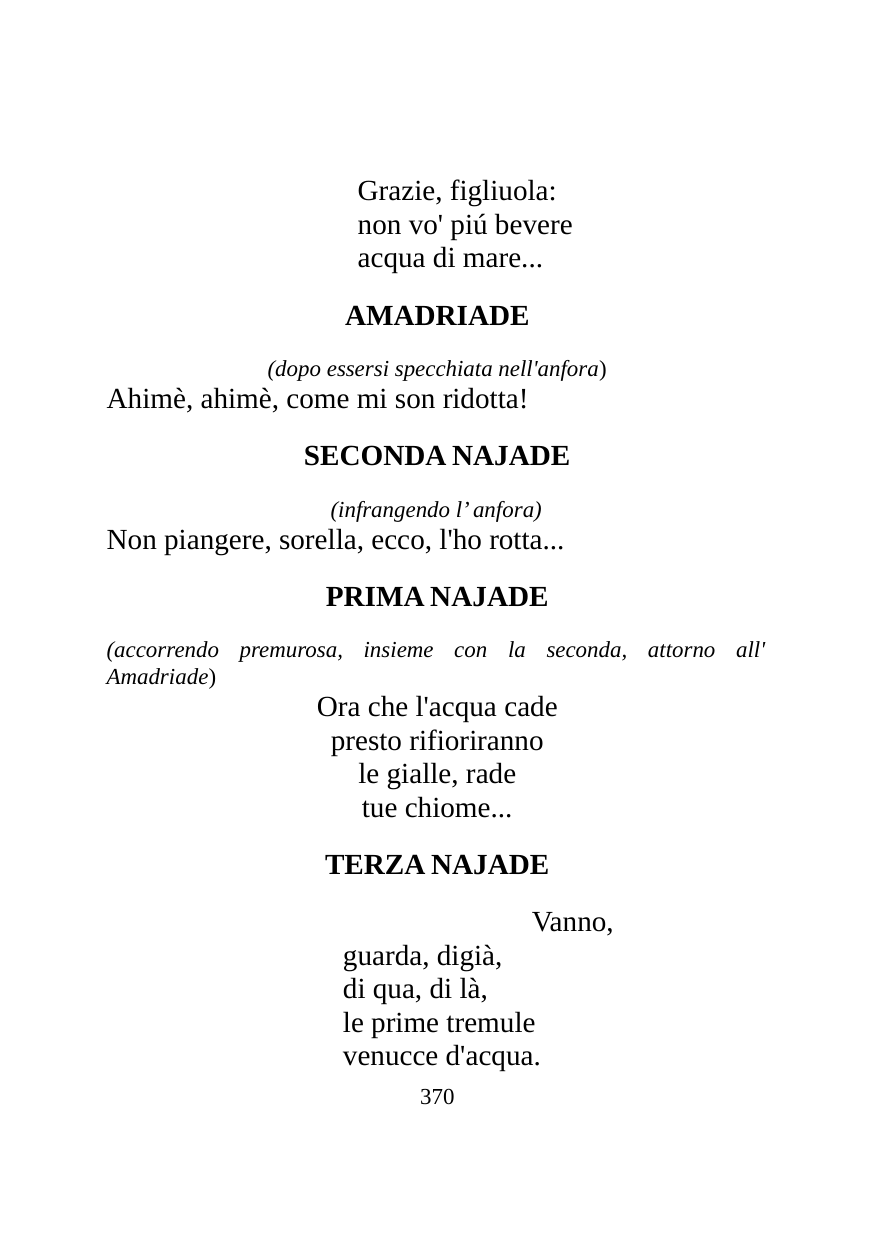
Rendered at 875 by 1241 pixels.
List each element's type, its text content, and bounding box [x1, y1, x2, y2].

text Grazie, figliuola: [106, 173, 768, 207]
subtitle PRIMA NAJADE [106, 579, 768, 613]
text non vo' piú bevere [106, 207, 768, 241]
text le prime tremule [106, 1005, 768, 1038]
text (accorrendo premurosa, insieme con la seconda, attorno all' Amadriade) [106, 636, 768, 689]
subtitle TERZA NAJADE [106, 847, 768, 880]
text di qua, di là, [106, 971, 768, 1005]
subtitle Ora che l'acqua cade [106, 689, 768, 723]
text Non piangere, sorella, ecco, l'ho rotta... [106, 522, 768, 556]
text acqua di mare... [106, 241, 768, 274]
text presto rifioriranno [106, 723, 768, 756]
text le gialle, rade [106, 756, 768, 790]
subtitle AMADRIADE [106, 298, 768, 331]
text (dopo essersi specchiata nell'anfora) [106, 355, 768, 381]
subtitle SECONDA NAJADE [106, 438, 768, 472]
text tue chiome... [106, 790, 768, 823]
text venucce d'acqua. [106, 1038, 768, 1072]
text Vanno, [295, 904, 768, 938]
text guarda, digià, [106, 938, 768, 971]
text (infrangendo l’ anfora) [106, 496, 768, 522]
text Ahimè, ahimè, come mi son ridotta! [106, 381, 768, 415]
